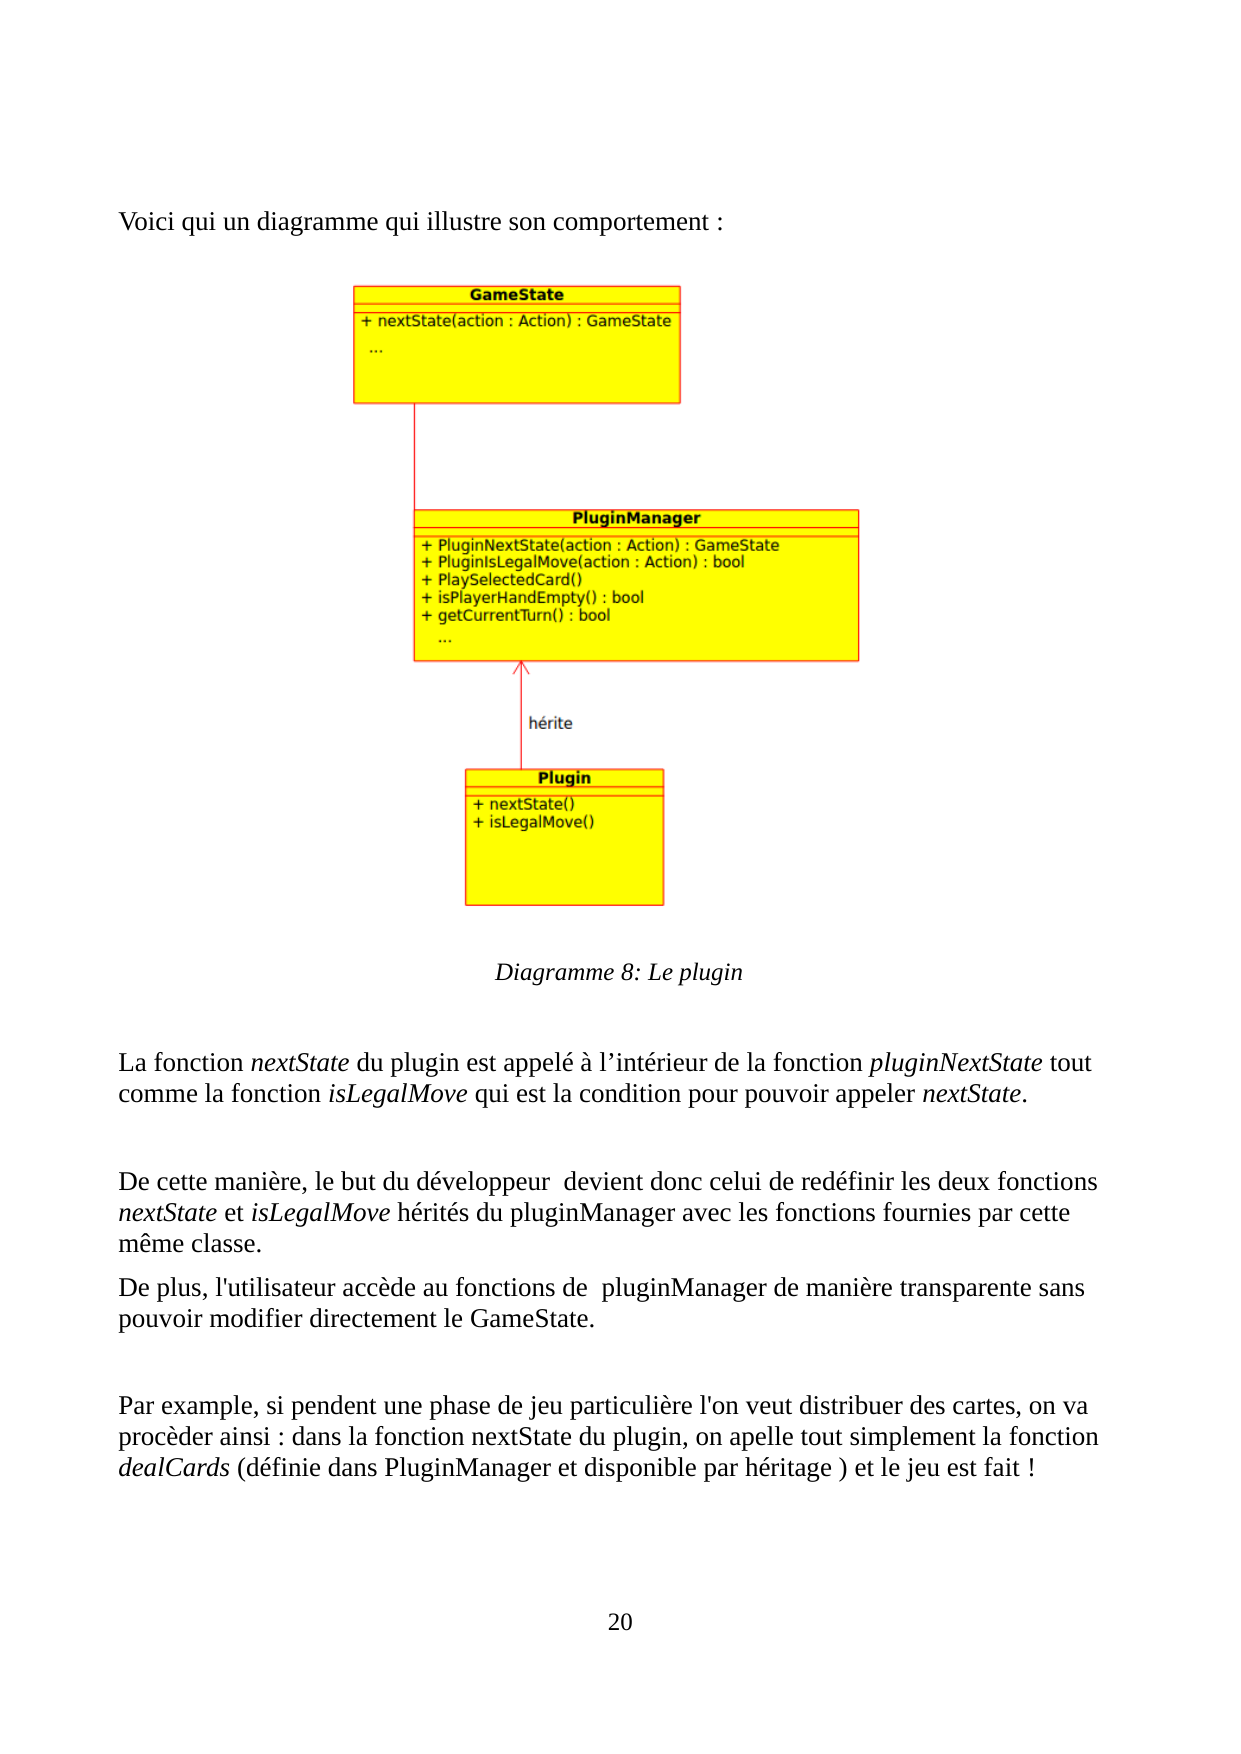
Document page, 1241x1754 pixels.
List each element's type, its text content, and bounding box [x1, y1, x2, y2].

text Voici qui un diagramme qui illustre son comportement : [118, 205, 1122, 236]
text De plus, l'utilisateur accède au fonctions de pluginManager de manière transparente sans pouvoir modifier directement le GameState. [118, 1271, 1122, 1333]
text La fonction nextState du plugin est appelé à l’intérieur de la fonction pluginNextState tout comme la fonction isLegalMove qui est la condition pour pouvoir appeler nextState. [118, 1046, 1122, 1109]
picture [326, 248, 914, 957]
text Par example, si pendent une phase de jeu particulière l'on veut distribuer des cartes, on va procèder ainsi : dans la fonction nextState du plugin, on apelle tout simplement la fonction dealCards (définie dans PluginManager et disponible par héritage ) et le jeu est fait ! [118, 1389, 1122, 1483]
text De cette manière, le but du développeur devient donc celui de redéfinir les deux fonctions nextState et isLegalMove hérités du pluginManager avec les fonctions fournies par cette même classe. [118, 1165, 1122, 1258]
text Diagramme 8: Le plugin [327, 957, 914, 985]
